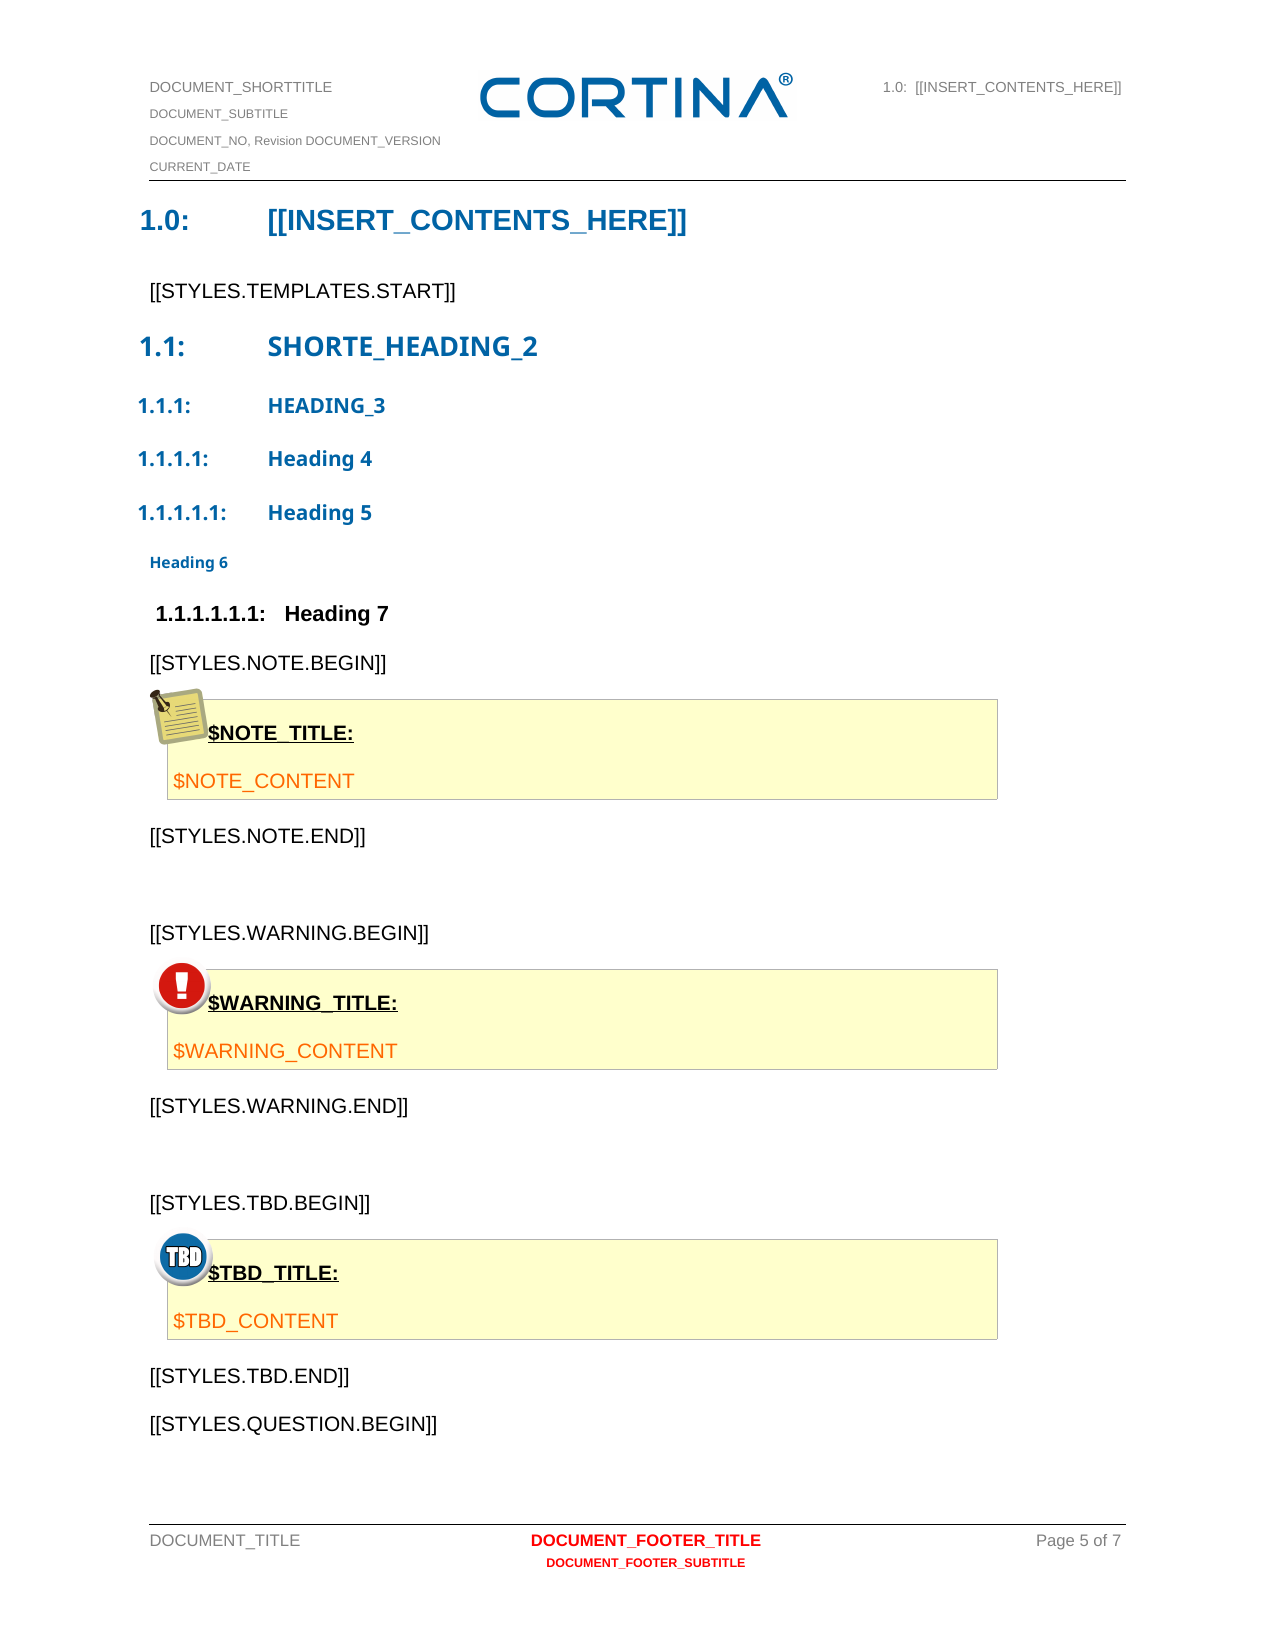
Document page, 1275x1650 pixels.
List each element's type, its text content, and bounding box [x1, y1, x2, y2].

subtitle [[INSERT_CONTENTS_HERE]] [132, 203, 1126, 237]
subtitle Heading 7 [149, 601, 1126, 626]
text [[STYLES.QUESTION.BEGIN]] [149, 1412, 1126, 1436]
text $TBD_CONTENT [173, 1309, 991, 1333]
subtitle Heading 6 [132, 551, 1126, 573]
text [[STYLES.NOTE.END]] [149, 824, 1126, 848]
text $NOTE_CONTENT [173, 769, 991, 793]
text $WARNING_CONTENT [173, 1039, 991, 1063]
subtitle HEADING_3 [132, 391, 1126, 419]
title $NOTE_TITLE: [210, 721, 991, 744]
picture [148, 953, 216, 1020]
title $WARNING_TITLE: [216, 990, 991, 1014]
picture [478, 70, 797, 121]
text [[STYLES.WARNING.END]] [149, 1093, 1126, 1117]
text [[STYLES.NOTE.BEGIN]] [149, 651, 1126, 675]
subtitle Heading 4 [132, 444, 1126, 473]
subtitle Heading 5 [132, 498, 1126, 526]
subtitle SHORTE_HEADING_2 [132, 328, 1126, 364]
text [[STYLES.TEMPLATES.START]] [149, 279, 1126, 303]
picture [148, 685, 210, 747]
text [[STYLES.WARNING.BEGIN]] [149, 921, 1126, 945]
text [[STYLES.TBD.BEGIN]] [149, 1191, 1126, 1214]
title $TBD_TITLE: [218, 1260, 991, 1284]
picture [149, 1223, 218, 1292]
text [[STYLES.TBD.END]] [149, 1363, 1126, 1387]
